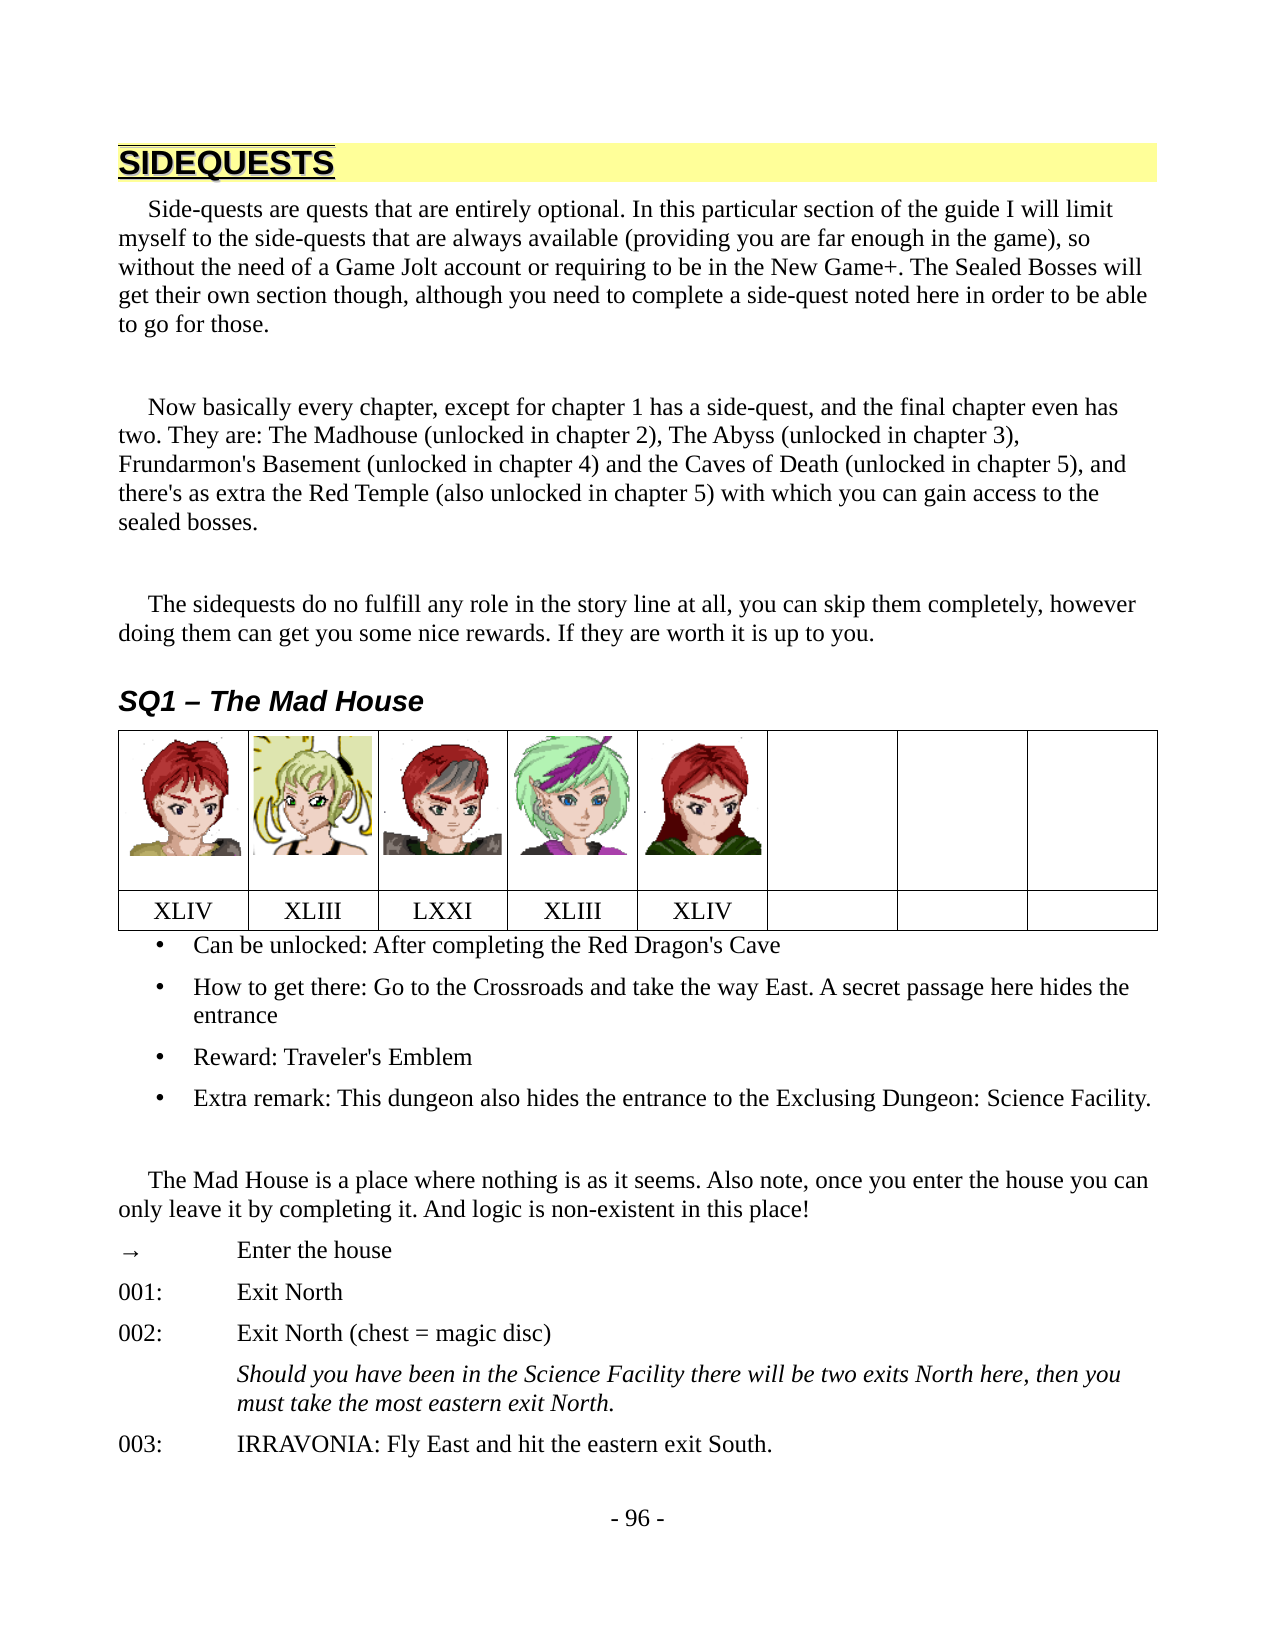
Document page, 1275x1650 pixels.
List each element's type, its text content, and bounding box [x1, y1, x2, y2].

table_header [379, 731, 507, 854]
table_header [898, 731, 1027, 890]
list How to get there: Go to the Crossroads and take the way East. A secret passage here hides the entrance [156, 972, 1157, 1029]
picture [643, 736, 762, 855]
table_cell XLIII [508, 891, 637, 930]
table_header [768, 731, 897, 890]
list Can be unlocked: After completing the Red Dragon's Cave [156, 931, 1157, 959]
table_cell XLIII [249, 891, 378, 930]
table_header [249, 855, 378, 890]
subtitle SIDEQUESTS [118, 143, 1157, 182]
table_cell [1028, 891, 1157, 930]
table_header [1028, 731, 1157, 890]
table_cell [768, 891, 897, 930]
table_header [508, 731, 637, 854]
list Reward: Traveler's Emblem [156, 1042, 1157, 1071]
table_header [379, 855, 507, 890]
table_cell XLIV [119, 891, 248, 930]
table_header [638, 731, 767, 854]
text Now basically every chapter, except for chapter 1 has a side-quest, and the final chapter even has two. They are: The Madhouse (unlocked in chapter 2), The Abyss (unlocked in chapter 3), Frundarmon's Basement (unlocked in chapter 4) and the Caves of Death (unlocked in chapter 5), and there's as extra the Red Temple (also unlocked in chapter 5) with which you can gain access to the sealed bosses. [118, 392, 1157, 536]
table_cell LXXI [379, 891, 507, 930]
text Side-quests are quests that are entirely optional. In this particular section of the guide I will limit myself to the side-quests that are always available (providing you are far enough in the game), so without the need of a Game Jolt account or requiring to be in the New Game+. The Sealed Bosses will get their own section though, although you need to complete a side-quest noted here in order to be able to go for those. [118, 194, 1157, 338]
subtitle SQ1 – The Mad House [118, 684, 1157, 718]
table_cell XLIV [638, 891, 767, 930]
picture [253, 736, 372, 855]
table_cell [898, 891, 1027, 930]
text → Enter the house [118, 1236, 1157, 1264]
text 001: Exit North [118, 1277, 1157, 1306]
picture [383, 736, 502, 855]
list Extra remark: This dungeon also hides the entrance to the Exclusing Dungeon: Science Facility. [156, 1083, 1157, 1112]
text The Mad House is a place where nothing is as it seems. Also note, once you enter the house you can only leave it by completing it. And logic is non-existent in this place! [118, 1166, 1157, 1223]
picture [124, 736, 242, 856]
table_header [119, 731, 248, 890]
picture [513, 736, 632, 855]
table_header [508, 855, 637, 890]
text Should you have been in the Science Facility there will be two exits North here, then you must take the most eastern exit North. [118, 1359, 1157, 1417]
text 002: Exit North (chest = magic disc) [118, 1318, 1157, 1347]
table_header [249, 731, 378, 854]
table_header [638, 855, 767, 890]
text 003: IRRAVONIA: Fly East and hit the eastern exit South. [118, 1429, 1157, 1458]
text The sidequests do no fulfill any role in the story line at all, you can skip them completely, however doing them can get you some nice rewards. If they are worth it is up to you. [118, 589, 1157, 647]
